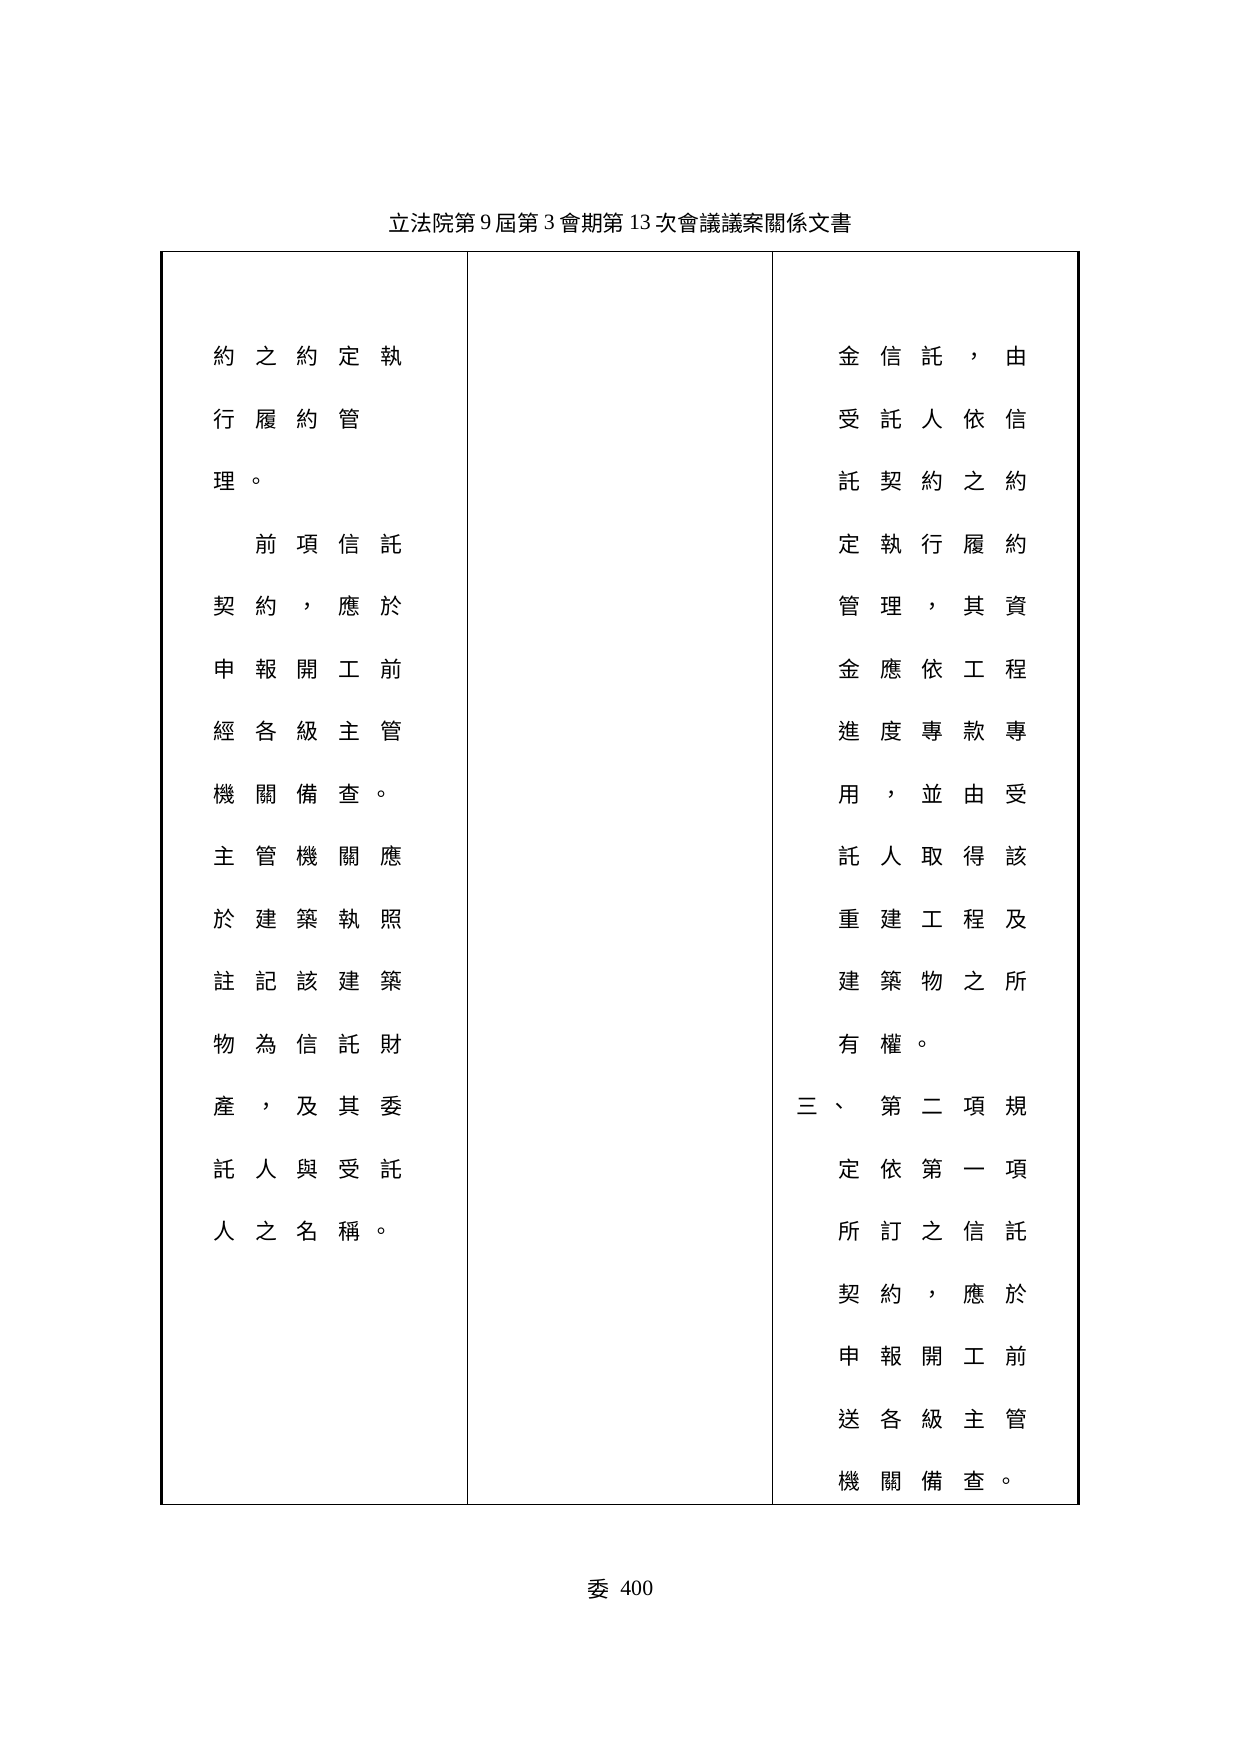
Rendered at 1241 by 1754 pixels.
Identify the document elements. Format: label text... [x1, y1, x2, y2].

table_cell [468, 252, 772, 1504]
table_cell 金信託，由受託人依信託契約之約定執行履約管理，其資金應依工程進度專款專用，並由受託人取得該重建工程及建築物之所有權。 三、第二項規定依第一項所訂之信託契約，應於申報開工前送各級主管機關備查。 [773, 252, 1077, 1504]
table_cell 約之約定執行履約管理。 前項信託契約，應於申報開工前經各級主管機關備查。主管機關應於建築執照註記該建築物為信託財產，及其委託人與受託人之名稱。 [163, 252, 467, 1504]
